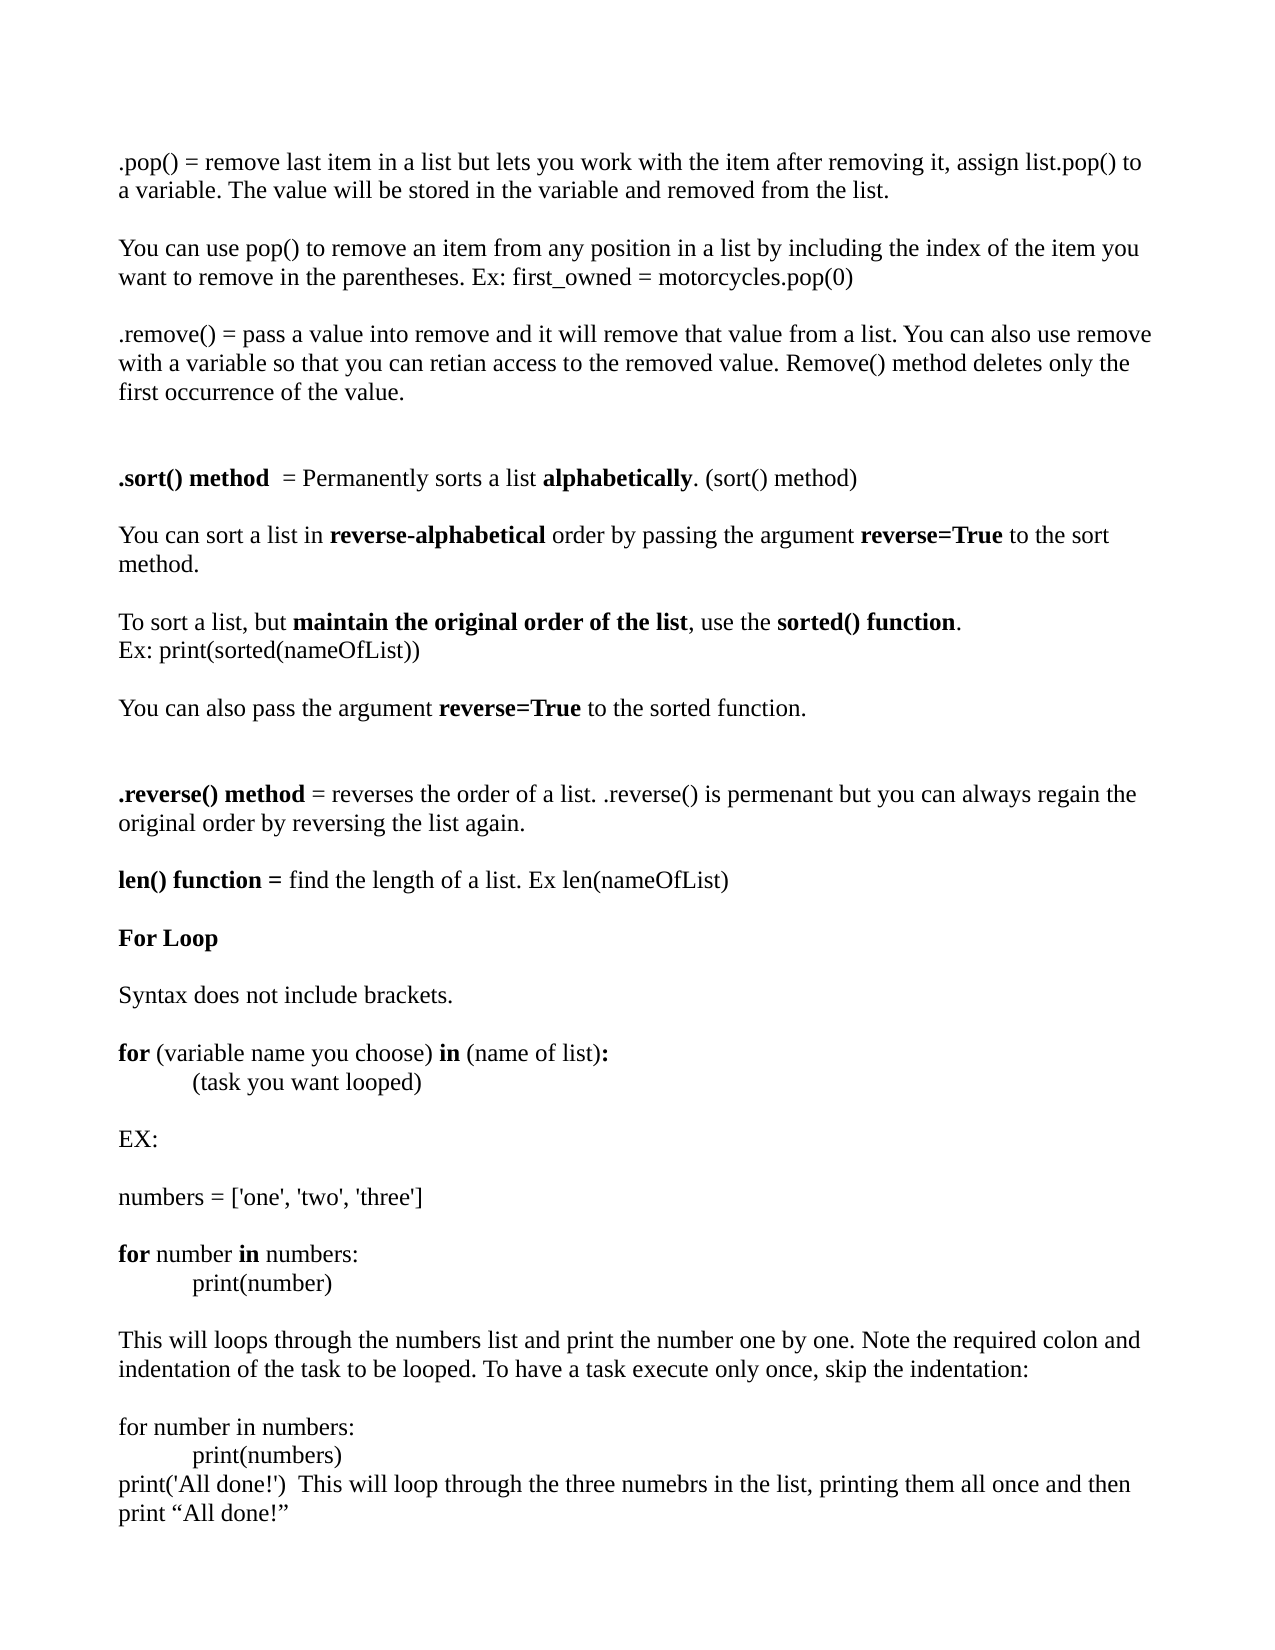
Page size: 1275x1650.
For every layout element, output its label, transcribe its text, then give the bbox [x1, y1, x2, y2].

text .pop() = remove last item in a list but lets you work with the item after removing it, assign list.pop() to a variable. The value will be stored in the variable and removed from the list. [118, 147, 1157, 204]
text .reverse() method = reverses the order of a list. .reverse() is permenant but you can always regain the original order by reversing the list again. [118, 779, 1157, 837]
text for (variable name you choose) in (name of list): [118, 1038, 1157, 1067]
text for number in numbers: [118, 1239, 1157, 1268]
text You can also pass the argument reverse=True to the sorted function. [118, 693, 1157, 722]
text for number in numbers: [118, 1412, 1157, 1441]
text Ex: print(sorted(nameOfList)) [118, 636, 1157, 664]
text print(number) [118, 1268, 1157, 1297]
text For Loop [118, 923, 1157, 952]
text print('All done!') This will loop through the three numebrs in the list, printing them all once and then print “All done!” [118, 1469, 1157, 1527]
text This will loops through the numbers list and print the number one by one. Note the required colon and indentation of the task to be looped. To have a task execute only once, skip the indentation: [118, 1326, 1157, 1383]
text print(numbers) [118, 1441, 1157, 1469]
text len() function = find the length of a list. Ex len(nameOfList) [118, 866, 1157, 894]
text (task you want looped) [118, 1067, 1157, 1096]
text You can use pop() to remove an item from any position in a list by including the index of the item you want to remove in the parentheses. Ex: first_owned = motorcycles.pop(0) [118, 233, 1157, 291]
text EX: [118, 1124, 1157, 1153]
text .remove() = pass a value into remove and it will remove that value from a list. You can also use remove with a variable so that you can retian access to the removed value. Remove() method deletes only the first occurrence of the value. [118, 319, 1157, 406]
text You can sort a list in reverse-alphabetical order by passing the argument reverse=True to the sort method. [118, 521, 1157, 578]
text numbers = ['one', 'two', 'three'] [118, 1182, 1157, 1211]
text Syntax does not include brackets. [118, 981, 1157, 1009]
text .sort() method = Permanently sorts a list alphabetically. (sort() method) [118, 463, 1157, 492]
text To sort a list, but maintain the original order of the list, use the sorted() function. [118, 607, 1157, 636]
